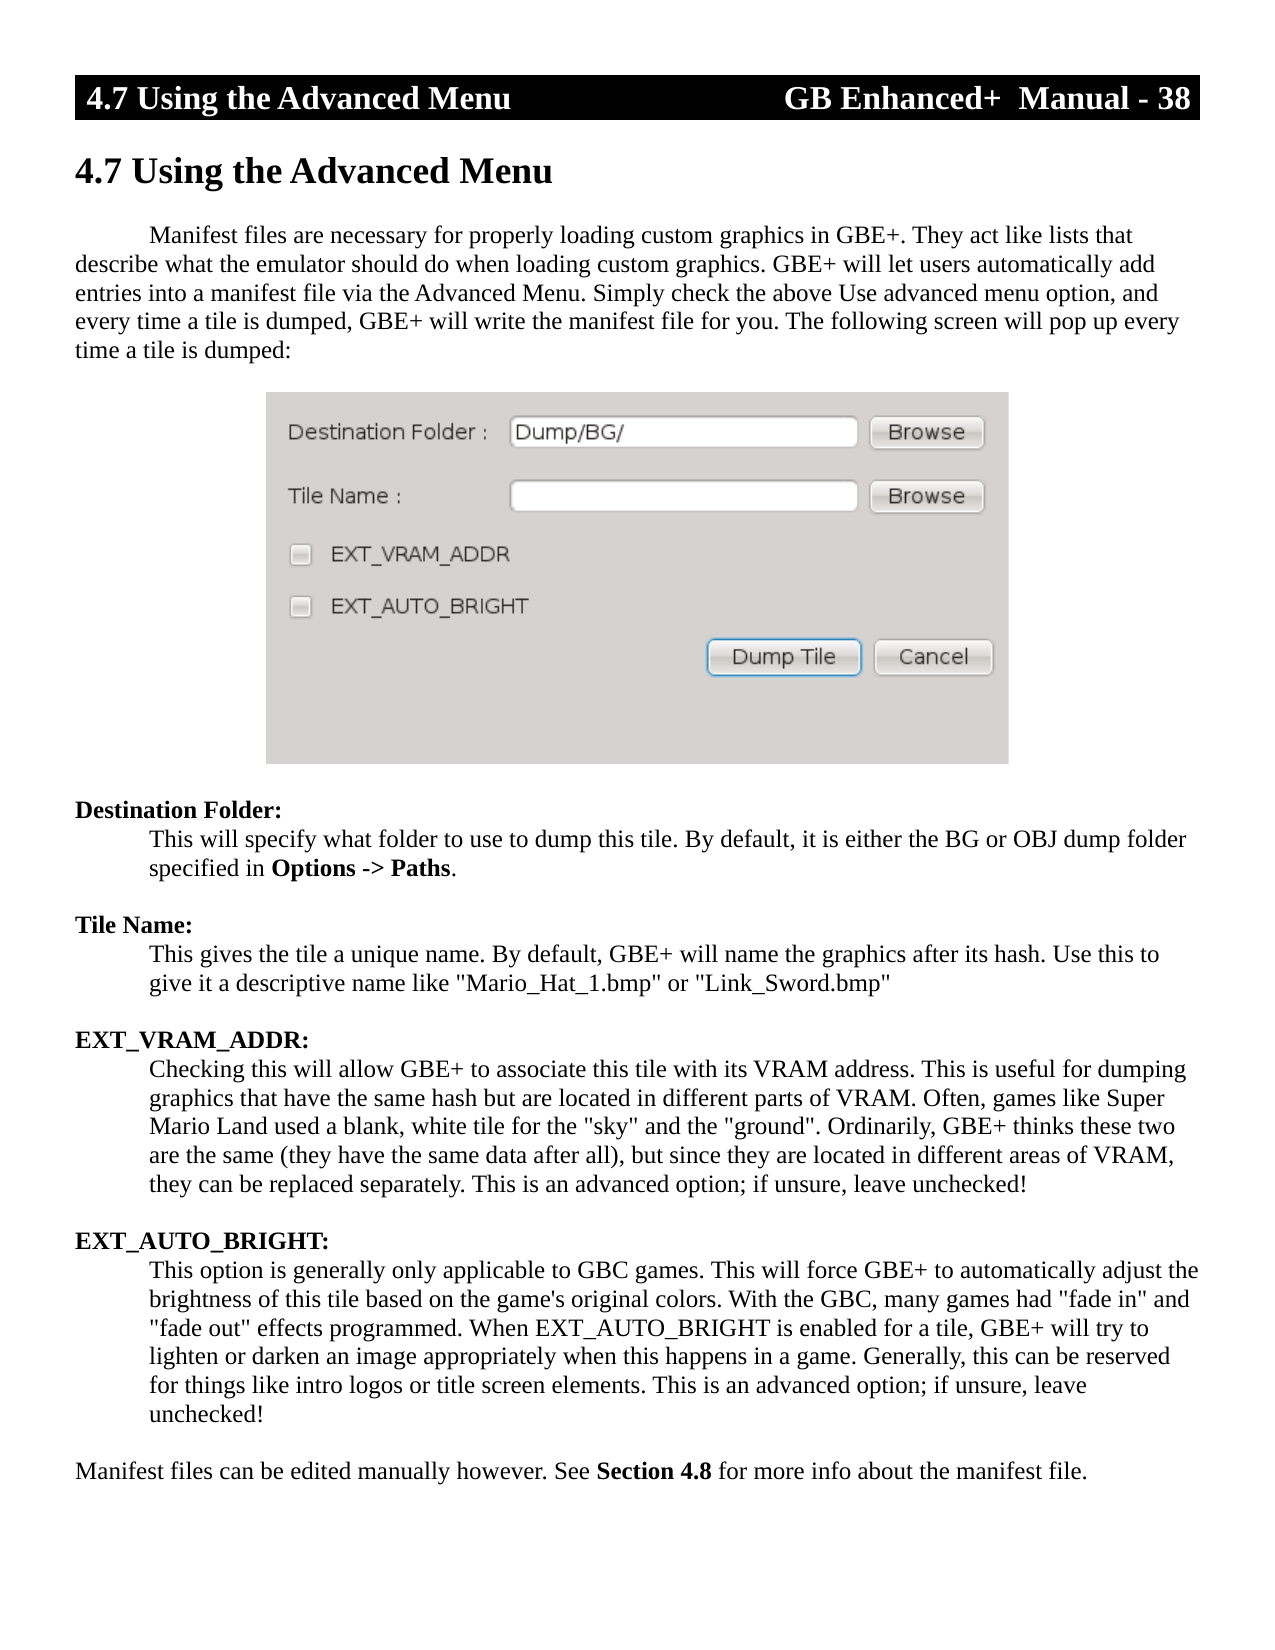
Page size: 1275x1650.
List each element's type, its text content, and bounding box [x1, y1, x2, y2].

text This will specify what folder to use to dump this tile. By default, it is either the BG or OBJ dump folder specified in Options -> Paths. [75, 824, 1200, 881]
text EXT_AUTO_BRIGHT: [75, 1226, 1200, 1255]
picture [266, 392, 1009, 764]
text 4.7 Using the Advanced Menu [75, 148, 1200, 191]
text 4.7 Using the Advanced Menu GB Enhanced+ Manual - 38 [75, 75, 1200, 119]
text Checking this will allow GBE+ to associate this tile with its VRAM address. This is useful for dumping graphics that have the same hash but are located in different parts of VRAM. Often, games like Super Mario Land used a blank, white tile for the "sky" and the "ground". Ordinarily, GBE+ thinks these two are the same (they have the same data after all), but since they are located in different areas of VRAM, they can be replaced separately. This is an advanced option; if unsure, leave unchecked! [75, 1054, 1200, 1198]
text Tile Name: [75, 910, 1200, 939]
text Manifest files can be edited manually however. See Section 4.8 for more info about the manifest file. [75, 1456, 1200, 1485]
text Destination Folder: [75, 795, 1200, 824]
text EXT_VRAM_ADDR: [75, 1025, 1200, 1054]
text This gives the tile a unique name. By default, GBE+ will name the graphics after its hash. Use this to give it a descriptive name like "Mario_Hat_1.bmp" or "Link_Sword.bmp" [75, 939, 1200, 996]
text Manifest files are necessary for properly loading custom graphics in GBE+. They act like lists that describe what the emulator should do when loading custom graphics. GBE+ will let users automatically add entries into a manifest file via the Advanced Menu. Simply check the above Use advanced menu option, and every time a tile is dumped, GBE+ will write the manifest file for you. The following screen will pop up every time a tile is dumped: [75, 220, 1200, 364]
text This option is generally only applicable to GBC games. This will force GBE+ to automatically adjust the brightness of this tile based on the game's original colors. With the GBC, many games had "fade in" and "fade out" effects programmed. When EXT_AUTO_BRIGHT is enabled for a tile, GBE+ will try to lighten or darken an image appropriately when this happens in a game. Generally, this can be reserved for things like intro logos or title screen elements. This is an advanced option; if unsure, leave unchecked! [75, 1255, 1200, 1428]
